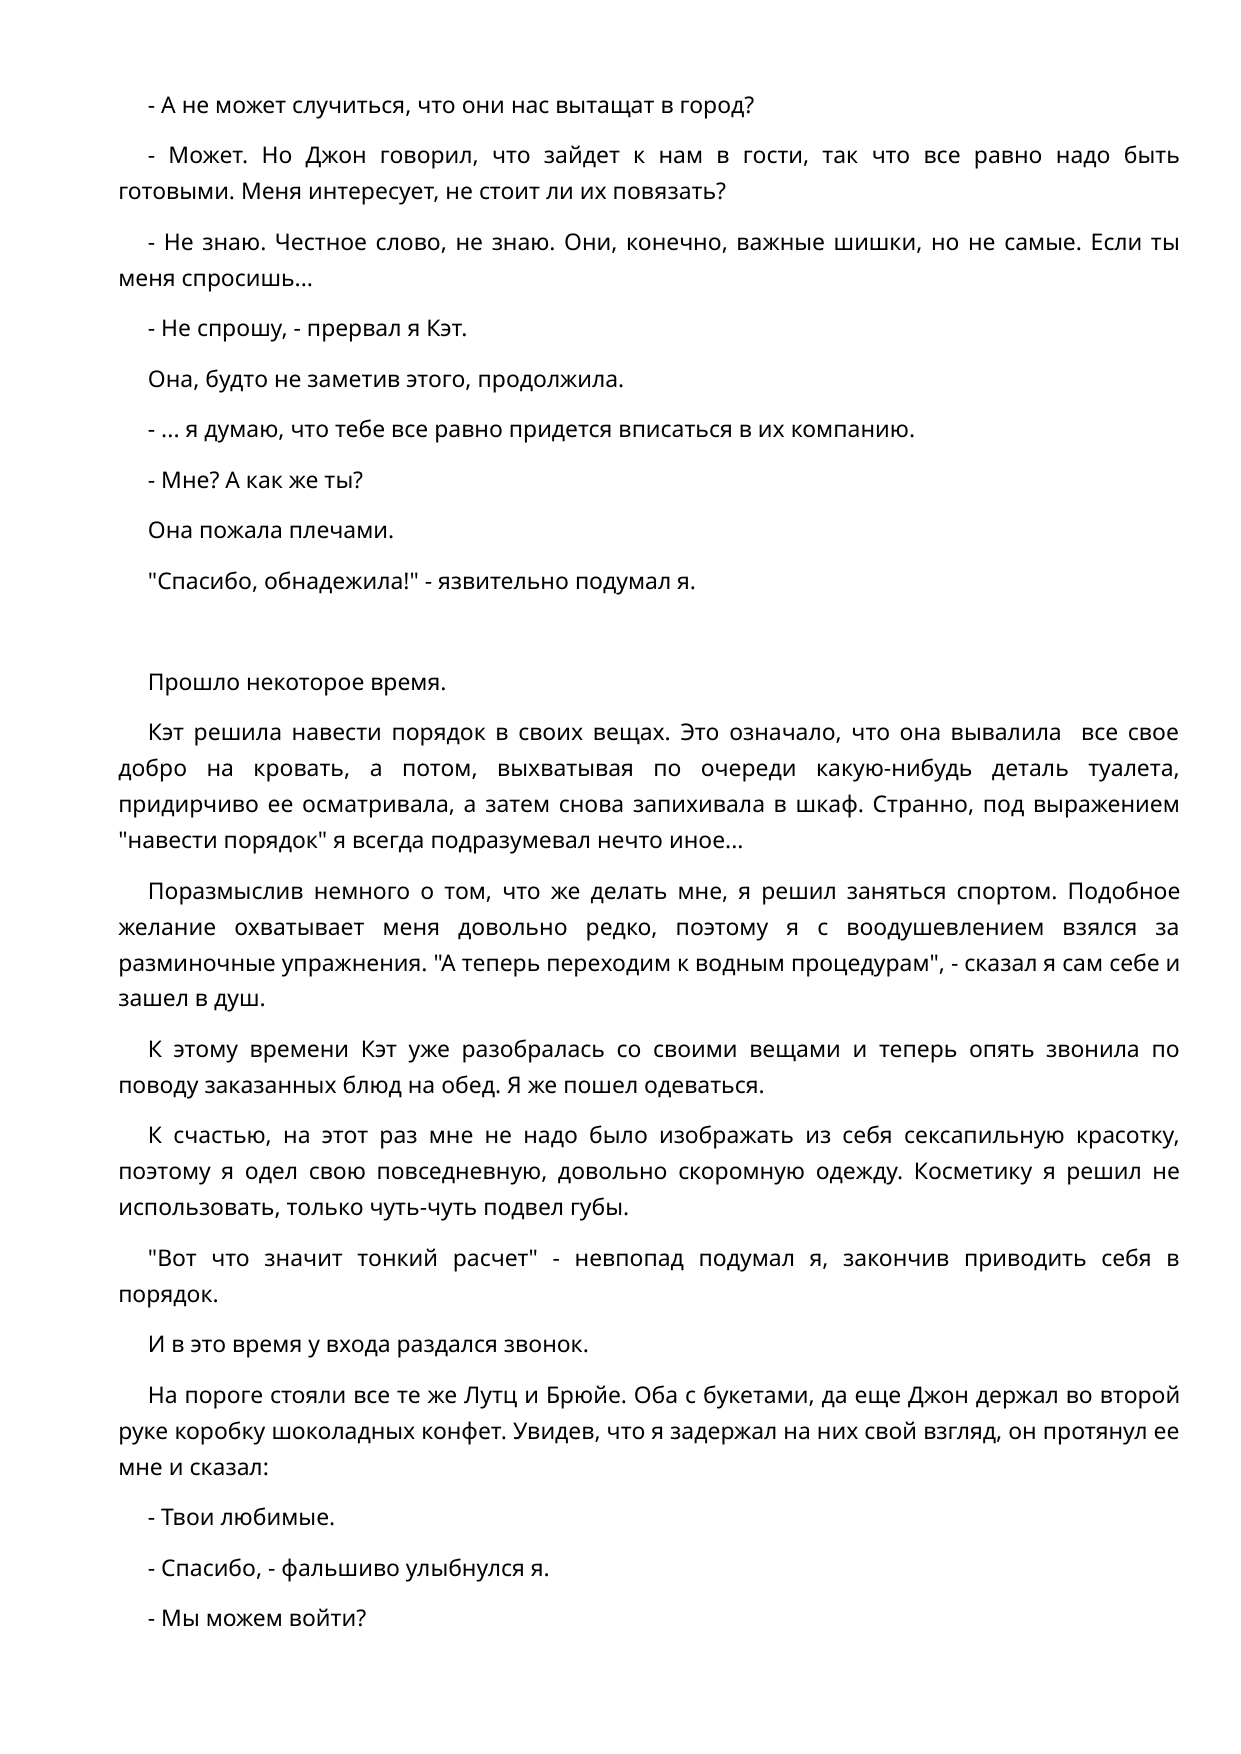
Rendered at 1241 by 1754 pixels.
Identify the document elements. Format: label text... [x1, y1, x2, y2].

text - Мы можем войти? [118, 1602, 1181, 1633]
text К счастью, на этот раз мне не надо было изображать из себя сексапильную красотку, поэтому я одел свою повседневную, довольно скоромную одежду. Косметику я решил не использовать, только чуть-чуть подвел губы. [118, 1119, 1181, 1222]
text - Спасибо, - фальшиво улыбнулся я. [118, 1552, 1181, 1583]
text К этому времени Кэт уже разобралась со своими вещами и теперь опять звонила по поводу заказанных блюд на обед. Я же пошел одеваться. [118, 1033, 1181, 1100]
text Кэт решила навести порядок в своих вещах. Это означало, что она вывалила все свое добро на кровать, а потом, выхватывая по очереди какую-нибудь деталь туалета, придирчиво ее осматривала, а затем снова запихивала в шкаф. Странно, под выражением "навести порядок" я всегда подразумевал нечто иное... [118, 716, 1181, 855]
text Поразмыслив немного о том, что же делать мне, я решил заняться спортом. Подобное желание охватывает меня довольно редко, поэтому я с воодушевлением взялся за разминочные упражнения. "А теперь переходим к водным процедурам", - сказал я сам себе и зашел в душ. [118, 874, 1181, 1014]
text На пороге стояли все те же Лутц и Брюйе. Оба с букетами, да еще Джон держал во второй руке коробку шоколадных конфет. Увидев, что я задержал на них свой взгляд, он протянул ее мне и сказал: [118, 1379, 1181, 1482]
text - ... я думаю, что тебе все равно придется вписаться в их компанию. [118, 413, 1181, 444]
text Она пожала плечами. [118, 514, 1181, 545]
text - Может. Но Джон говорил, что зайдет к нам в гости, так что все равно надо быть готовыми. Меня интересует, не стоит ли их повязать? [118, 139, 1181, 206]
text - А не может случиться, что они нас вытащат в город? [118, 89, 1181, 120]
text Прошло некоторое время. [118, 666, 1181, 697]
text - Мне? А как же ты? [118, 464, 1181, 495]
text - Твои любимые. [118, 1501, 1181, 1532]
text "Вот что значит тонкий расчет" - невпопад подумал я, закончив приводить себя в порядок. [118, 1242, 1181, 1309]
text - Не знаю. Честное слово, не знаю. Они, конечно, важные шишки, но не самые. Если ты меня спросишь... [118, 226, 1181, 293]
text "Спасибо, обнадежила!" - язвительно подумал я. [118, 565, 1181, 596]
text Она, будто не заметив этого, продолжила. [118, 363, 1181, 394]
text И в это время у входа раздался звонок. [118, 1328, 1181, 1359]
text - Не спрошу, - прервал я Кэт. [118, 312, 1181, 343]
